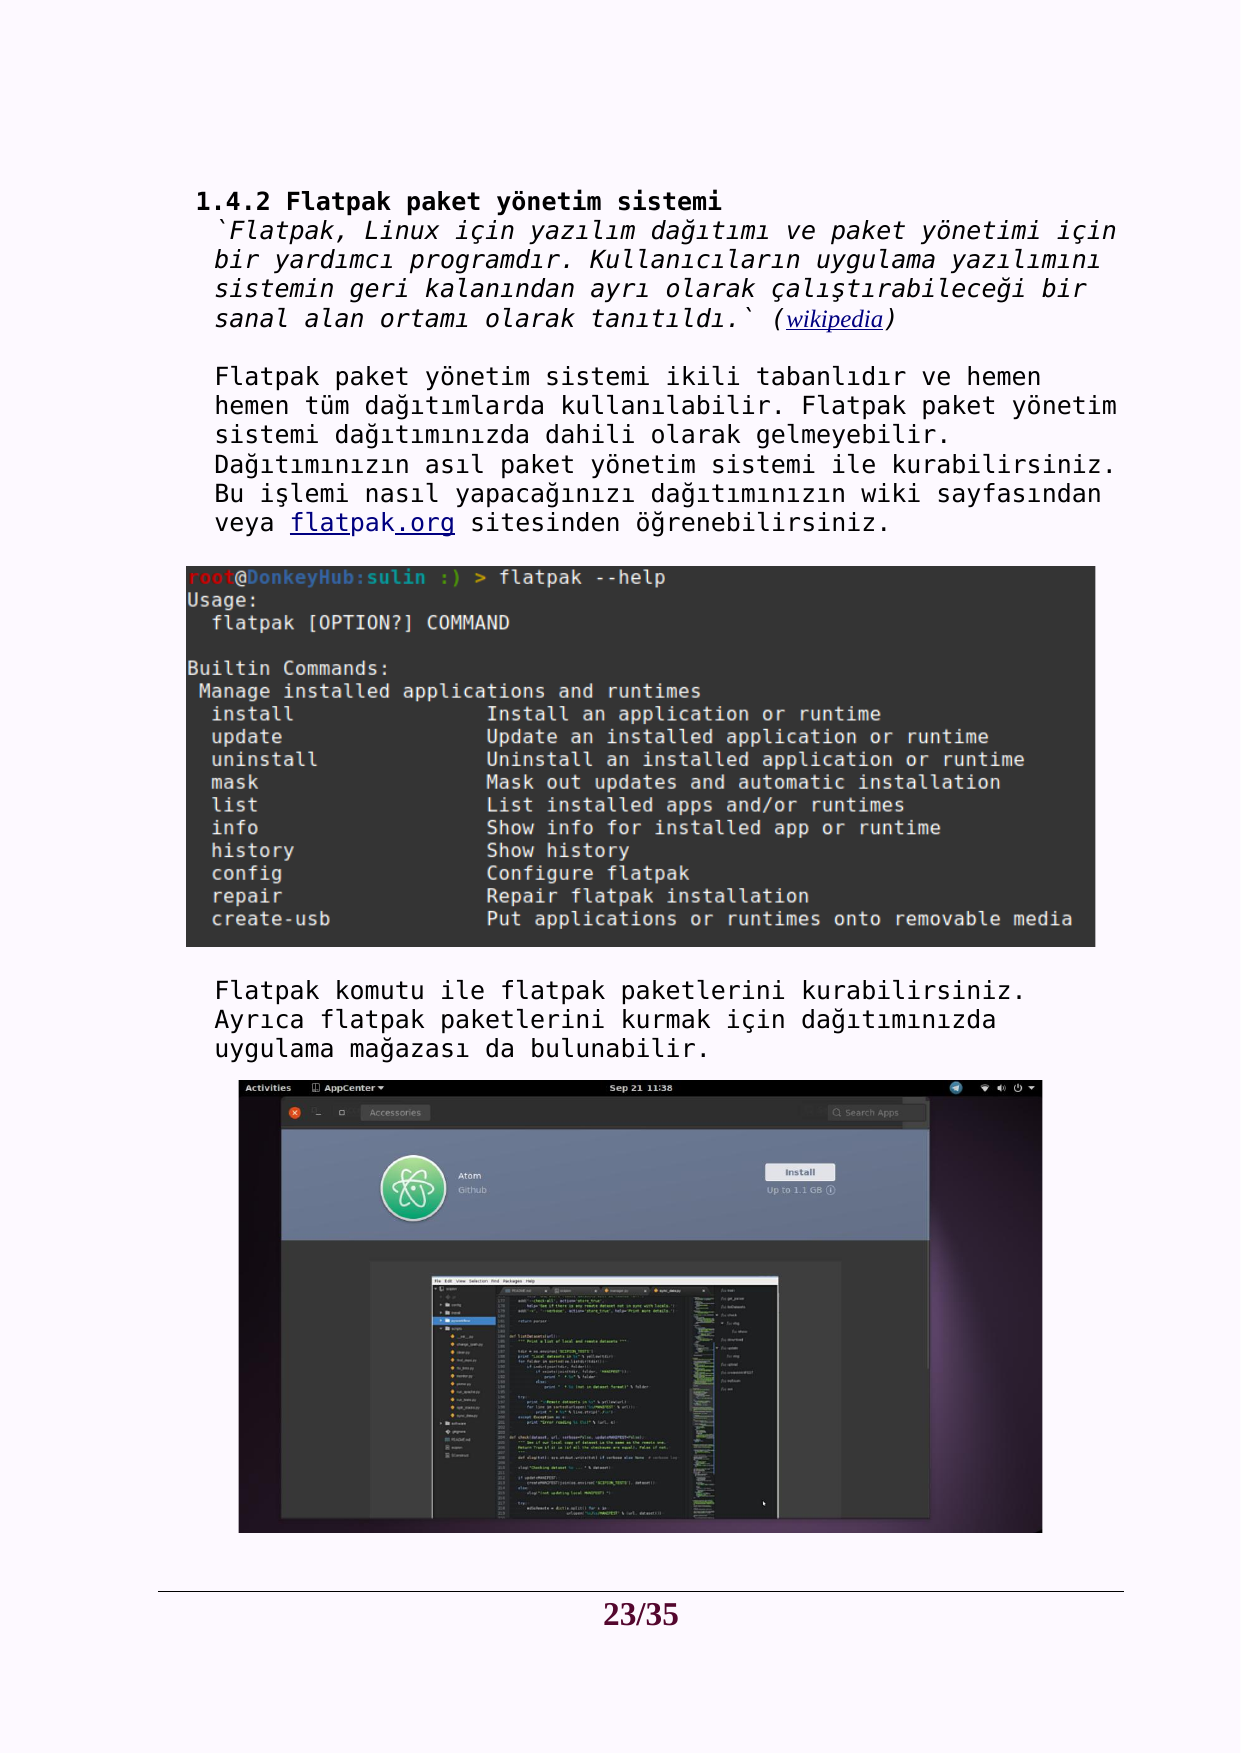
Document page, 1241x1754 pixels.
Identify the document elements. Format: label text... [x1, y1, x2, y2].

text Flatpak komutu ile flatpak paketlerini kurabilirsiniz. Ayrıca flatpak paketlerini kurmak için dağıtımınızda uygulama mağazası da bulunabilir. [214, 947, 1124, 1063]
picture [238, 1080, 1043, 1533]
text 1.4.2 Flatpak paket yönetim sistemi [195, 187, 1124, 216]
text `Flatpak, Linux için yazılım dağıtımı ve paket yönetimi için bir yardımcı programdır. Kullanıcıların uygulama yazılımını sistemin geri kalanından ayrı olarak çalıştırabileceği bir sanal alan ortamı olarak tanıtıldı.` (wikipedia) [214, 216, 1124, 333]
text Flatpak paket yönetim sistemi ikili tabanlıdır ve hemen hemen tüm dağıtımlarda kullanılabilir. Flatpak paket yönetim sistemi dağıtımınızda dahili olarak gelmeyebilir. Dağıtımınızın asıl paket yönetim sistemi ile kurabilirsiniz. Bu işlemi nasıl yapacağınızı dağıtımınızın wiki sayfasından veya flatpak.org sitesinden öğrenebilirsiniz. [214, 362, 1124, 537]
picture [186, 566, 1096, 947]
